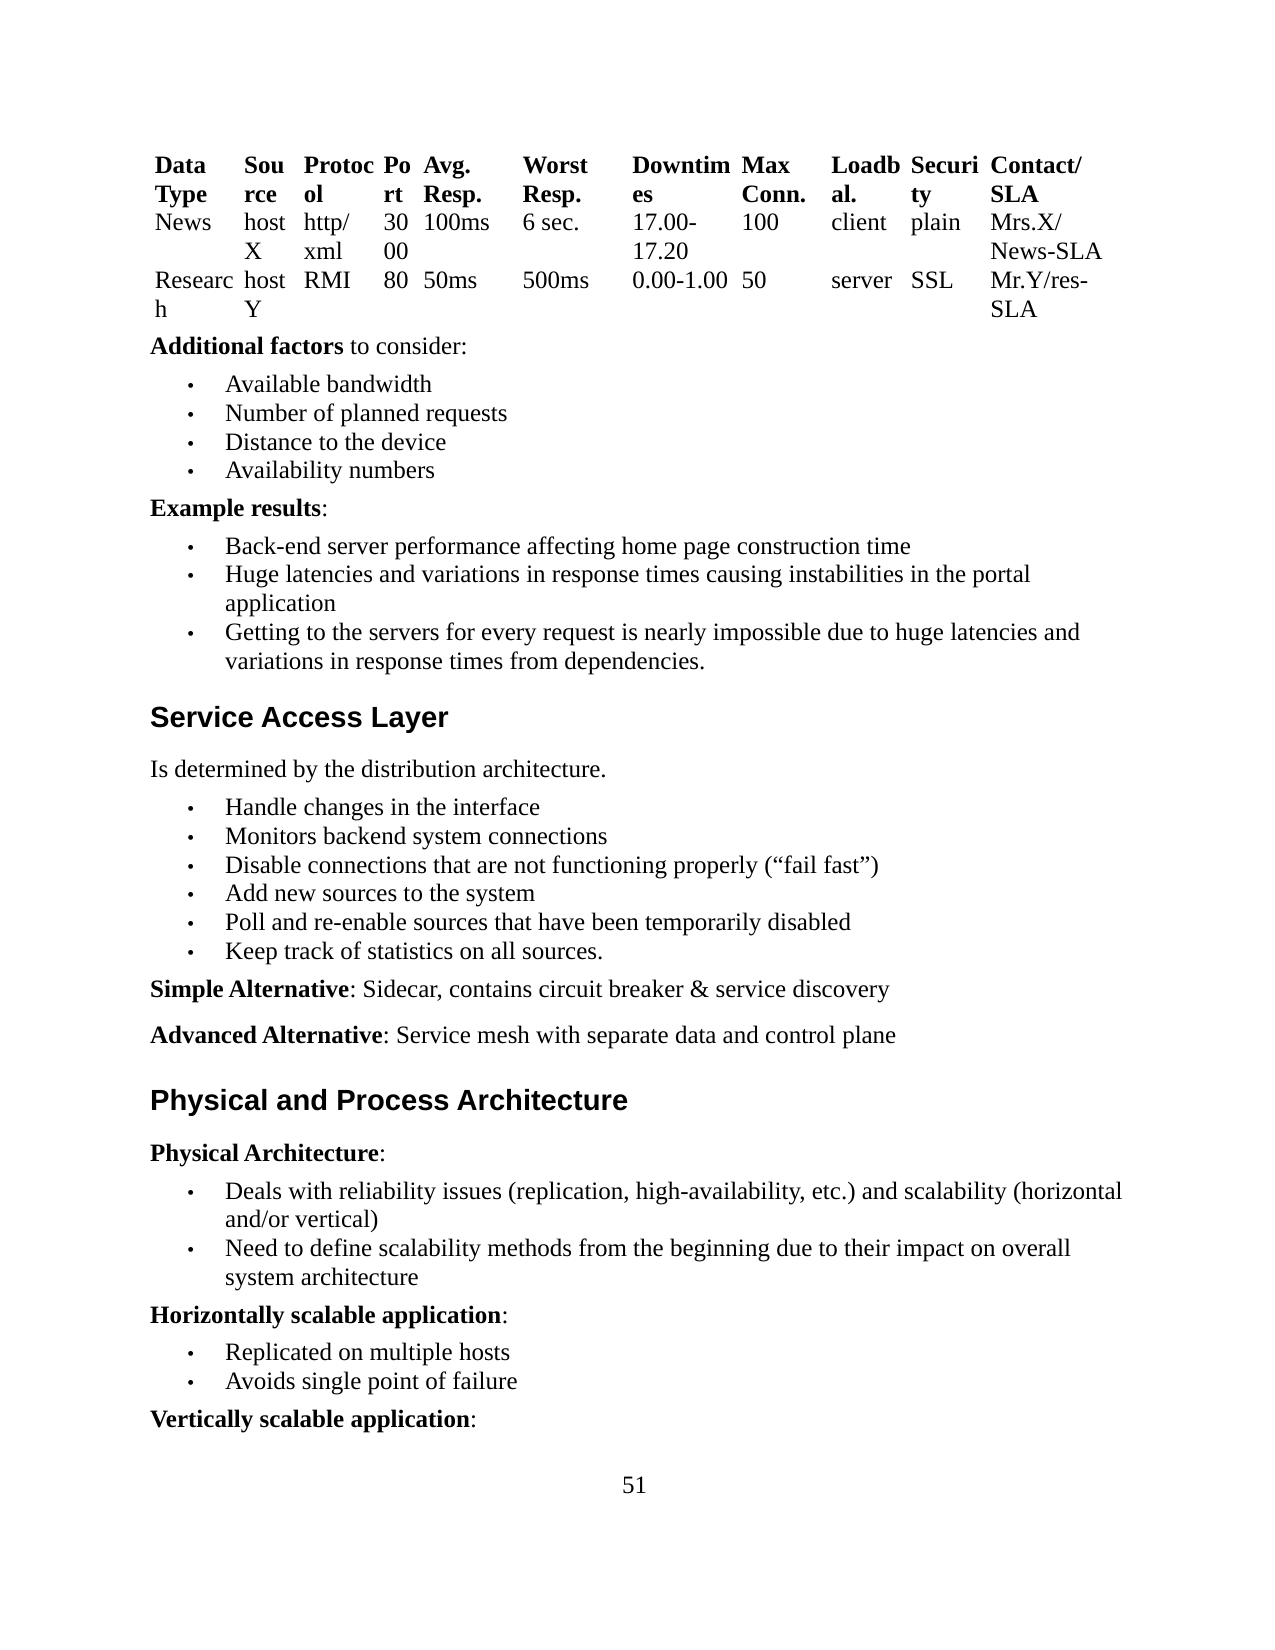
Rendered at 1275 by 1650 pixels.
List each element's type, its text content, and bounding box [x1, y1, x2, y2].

list Number of planned requests [187, 398, 1125, 427]
list Availability numbers [187, 455, 1125, 484]
table_cell plain [906, 208, 986, 265]
list Monitors backend system connections [187, 821, 1125, 850]
table_cell Mr.Y/res-SLA [986, 265, 1125, 322]
table_header Downtimes [628, 150, 737, 207]
table_header Port [379, 150, 418, 207]
table_cell hostY [240, 265, 299, 322]
subtitle Physical and Process Architecture [150, 1083, 1125, 1117]
table_cell Mrs.X/News-SLA [986, 208, 1125, 265]
table_cell 0.00-1.00 [628, 265, 737, 322]
table_cell 100 [737, 208, 826, 265]
table_cell 50ms [419, 265, 518, 322]
table_cell 3000 [379, 208, 418, 265]
list Huge latencies and variations in response times causing instabilities in the portal application [187, 559, 1125, 617]
list Available bandwidth [187, 369, 1125, 398]
text Vertically scalable application: [150, 1404, 1125, 1433]
list Back-end server performance affecting home page construction time [187, 531, 1125, 559]
list Add new sources to the system [187, 878, 1125, 907]
table_cell hostX [240, 208, 299, 265]
table_cell 100ms [419, 208, 518, 265]
text Advanced Alternative: Service mesh with separate data and control plane [150, 1020, 1125, 1049]
table_cell News [150, 208, 239, 265]
table_cell 6 sec. [518, 208, 627, 265]
table_cell http/xml [299, 208, 379, 265]
text Horizontally scalable application: [150, 1300, 1125, 1328]
list Poll and re-enable sources that have been temporarily disabled [187, 907, 1125, 936]
table_header Max Conn. [737, 150, 826, 207]
table_cell SSL [906, 265, 986, 322]
table_cell 50 [737, 265, 826, 322]
subtitle Service Access Layer [150, 699, 1125, 733]
list Disable connections that are not functioning properly (“fail fast”) [187, 850, 1125, 878]
list Deals with reliability issues (replication, high-availability, etc.) and scalability (horizontal and/or vertical) [187, 1176, 1125, 1233]
table_cell Research [150, 265, 239, 322]
text Is determined by the distribution architecture. [150, 754, 1125, 783]
table_cell 17.00-17.20 [628, 208, 737, 265]
list Handle changes in the interface [187, 792, 1125, 821]
text Physical Architecture: [150, 1138, 1125, 1167]
table_cell 500ms [518, 265, 627, 322]
table_cell server [826, 265, 906, 322]
list Distance to the device [187, 427, 1125, 455]
text Example results: [150, 493, 1125, 522]
table_header Contact/SLA [986, 150, 1125, 207]
text Simple Alternative: Sidecar, contains circuit breaker & service discovery [150, 974, 1125, 1002]
table_header Worst Resp. [518, 150, 627, 207]
table_cell client [826, 208, 906, 265]
list Keep track of statistics on all sources. [187, 936, 1125, 965]
list Need to define scalability methods from the beginning due to their impact on overall system architecture [187, 1233, 1125, 1291]
table_header Source [240, 150, 299, 207]
table_header Data Type [150, 150, 239, 207]
table_header Avg. Resp. [419, 150, 518, 207]
table_cell RMI [299, 265, 379, 322]
table_header Security [906, 150, 986, 207]
list Avoids single point of failure [187, 1366, 1125, 1395]
list Replicated on multiple hosts [187, 1337, 1125, 1366]
table_header Loadbal. [826, 150, 906, 207]
list Getting to the servers for every request is nearly impossible due to huge latencies and variations in response times from dependencies. [187, 617, 1125, 674]
text Additional factors to consider: [150, 331, 1125, 360]
table_header Protocol [299, 150, 379, 207]
table_cell 80 [379, 265, 418, 322]
